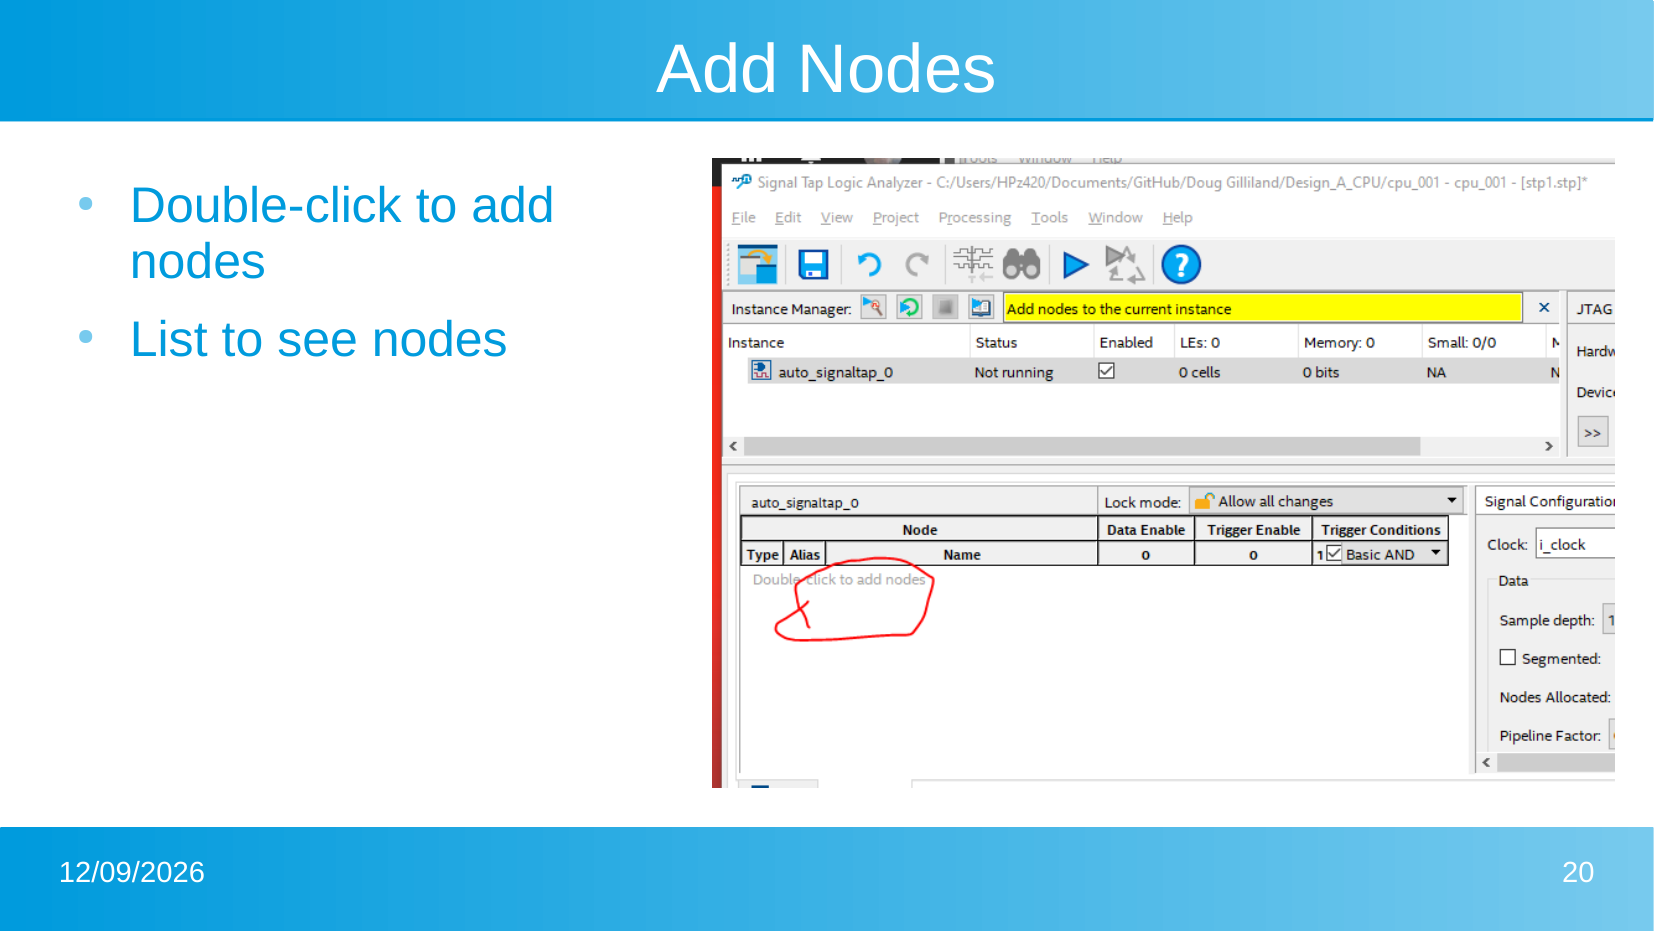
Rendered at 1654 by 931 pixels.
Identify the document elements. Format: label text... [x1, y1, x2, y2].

title Add Nodes [59, 29, 1595, 108]
list Double-click to add nodes List to see nodes [59, 177, 676, 768]
picture [712, 158, 1615, 788]
